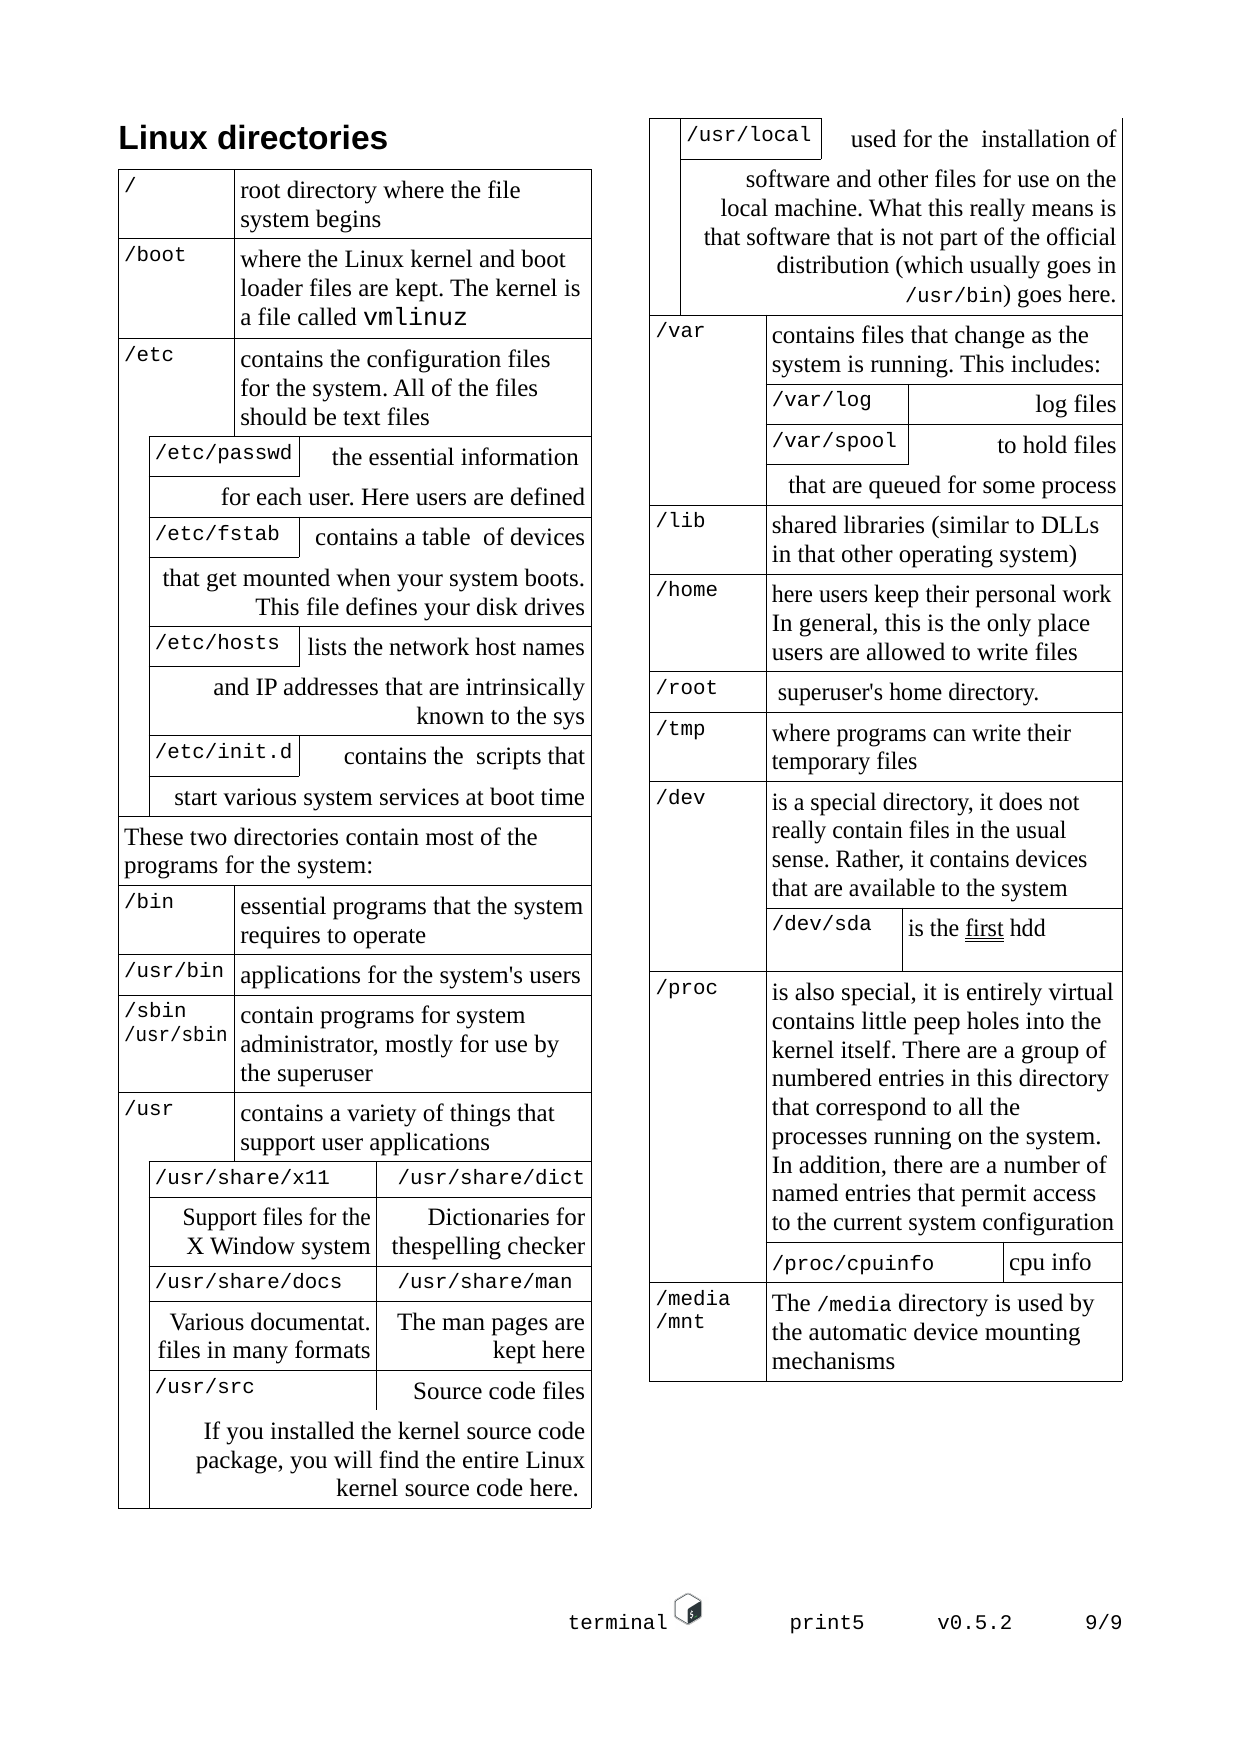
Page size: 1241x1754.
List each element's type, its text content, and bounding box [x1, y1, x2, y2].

table_cell /usr/bin [119, 955, 234, 994]
table_cell Support files for the X Window system [150, 1198, 376, 1266]
table_cell that are queued for some process [767, 464, 1122, 504]
table_cell Dictionaries for thespelling checker [377, 1198, 591, 1266]
table_cell used for the installation of [822, 118, 1122, 158]
picture [667, 1588, 709, 1630]
table_cell Source code files [377, 1371, 591, 1410]
table_cell start various system services at boot time [150, 776, 591, 816]
table_cell Various documentat. files in many formats [150, 1302, 376, 1370]
table_cell /etc/passwd [150, 437, 299, 476]
table_cell software and other files for use on the local machine. What this really means is that software that is not part of the official distribution (which usually goes in /usr/bin) goes here. [681, 159, 1122, 314]
table_cell /sbin /usr/sbin [119, 996, 234, 1092]
table_cell essential programs that the system requires to operate [235, 886, 591, 954]
table_cell is the first hdd [903, 909, 1122, 971]
table_cell contains the scripts that [300, 736, 591, 776]
table_cell /usr/src [150, 1371, 376, 1410]
table_cell /proc [650, 972, 766, 1282]
table_header root directory where the file system begins [235, 170, 591, 238]
table_cell /usr/share/x11 [150, 1162, 376, 1197]
table_header / [119, 170, 234, 238]
table_cell [119, 436, 149, 816]
table_cell The man pages are kept here [377, 1302, 591, 1370]
table_cell here users keep their personal work In general, this is the only place users are allowed to write files [767, 575, 1122, 671]
table_cell The /media directory is used by the automatic device mounting mechanisms [767, 1283, 1122, 1381]
table_cell /var/log [767, 385, 908, 424]
table_cell and IP addresses that are intrinsically known to the sys [150, 666, 591, 735]
table_cell the essential information [300, 437, 591, 476]
table_cell lists the network host names [300, 627, 591, 666]
table_cell contains files that change as the system is running. This includes: [767, 316, 1122, 384]
table_cell shared libraries (similar to DLLs in that other operating system) [767, 506, 1122, 574]
table_cell /boot [119, 239, 234, 338]
table_cell /etc/init.d [150, 736, 299, 776]
table_cell /dev/sda [767, 909, 902, 971]
table_cell /lib [650, 506, 766, 574]
table_cell /root [650, 672, 766, 712]
table_cell superuser's home directory. [767, 672, 1122, 712]
table_cell /usr [119, 1093, 234, 1161]
table_cell If you installed the kernel source code package, you will find the entire Linux kernel source code here. [150, 1410, 591, 1508]
table_cell that get mounted when your system boots. This file defines your disk drives [150, 557, 591, 626]
table_cell contain programs for system administrator, mostly for use by the superuser [235, 996, 591, 1092]
table_cell /etc [119, 339, 234, 436]
table_cell contains a table of devices [300, 518, 591, 557]
table_cell where the Linux kernel and boot loader files are kept. The kernel is a file called vmlinuz [235, 239, 591, 338]
table_cell applications for the system's users [235, 955, 591, 994]
table_cell [650, 119, 680, 314]
table_cell where programs can write their temporary files [767, 713, 1122, 781]
table_cell is also special, it is entirely virtual contains little peep holes into the kernel itself. There are a group of numbered entries in this directory that correspond to all the processes running on the system. In addition, there are a number of named entries that permit access to the current system configuration [767, 972, 1122, 1242]
table_cell /var/spool [767, 425, 908, 464]
table_cell /etc/fstab [150, 518, 299, 557]
table_cell /usr/local [681, 119, 821, 158]
table_cell /home [650, 575, 766, 671]
table_cell /usr/share/man [377, 1267, 591, 1301]
table_cell /proc/cpuinfo [767, 1243, 1003, 1282]
table_cell /media /mnt [650, 1283, 766, 1381]
table_cell to hold files [909, 425, 1122, 464]
table_cell /var [650, 316, 766, 504]
table_cell /etc/hosts [150, 627, 299, 666]
table_cell /usr/share/dict [377, 1162, 591, 1197]
table_cell /usr/share/docs [150, 1267, 376, 1301]
table_cell These two directories contain most of the programs for the system: [119, 817, 591, 885]
table_cell contains the configuration files for the system. All of the files should be text files [235, 339, 591, 436]
table_cell [119, 1161, 149, 1508]
subtitle Linux directories [118, 118, 591, 157]
table_cell /dev [650, 782, 766, 971]
table_cell is a special directory, it does not really contain files in the usual sense. Rather, it contains devices that are available to the system [767, 782, 1122, 907]
table_cell for each user. Here users are defined [150, 476, 591, 517]
table_cell contains a variety of things that support user applications [235, 1093, 591, 1161]
table_cell /tmp [650, 713, 766, 781]
table_cell log files [909, 385, 1122, 424]
table_cell /bin [119, 886, 234, 954]
table_cell cpu info [1004, 1243, 1122, 1282]
